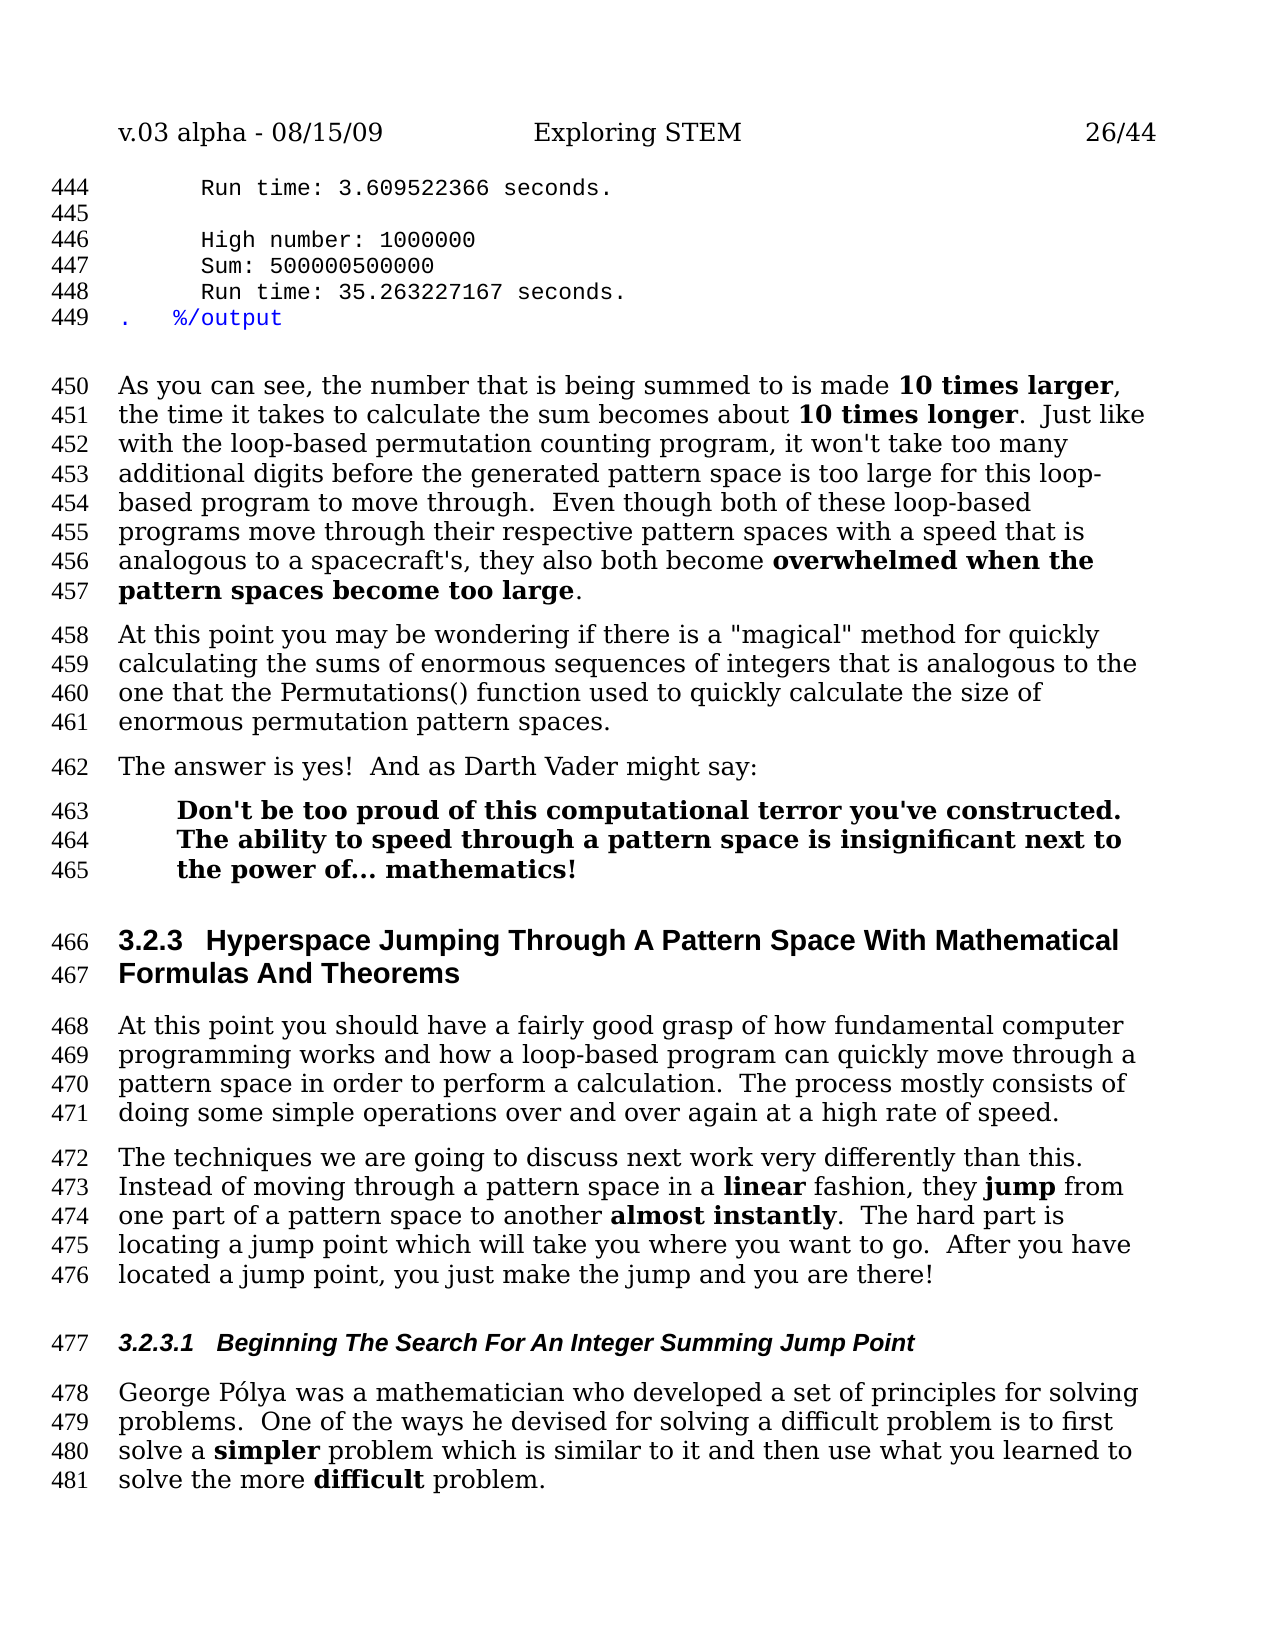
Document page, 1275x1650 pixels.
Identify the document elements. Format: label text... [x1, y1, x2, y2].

subtitle Beginning The Search For An Integer Summing Jump Point [118, 1328, 1157, 1357]
text . %/output [118, 306, 1157, 332]
text As you can see, the number that is being summed to is made 10 times larger, the time it takes to calculate the sum becomes about 10 times longer. Just like with the loop-based permutation counting program, it won't take too many additional digits before the generated pattern space is too large for this loop-based program to move through. Even though both of these loop-based programs move through their respective pattern spaces with a speed that is analogous to a spacecraft's, they also both become overwhelmed when the pattern spaces become too large. [118, 371, 1157, 605]
text Don't be too proud of this computational terror you've constructed. The ability to speed through a pattern space is insignificant next to the power of... mathematics! [176, 796, 1157, 884]
text The answer is yes! And as Darth Vader might say: [118, 752, 1157, 781]
text Run time: 3.609522366 seconds. [118, 177, 1157, 203]
text George Pólya was a mathematician who developed a set of principles for solving problems. One of the ways he devised for solving a difficult problem is to first solve a simpler problem which is similar to it and then use what you learned to solve the more difficult problem. [118, 1377, 1157, 1495]
text At this point you may be wondering if there is a "magical" method for quickly calculating the sums of enormous sequences of integers that is analogous to the one that the Permutations() function used to quickly calculate the size of enormous permutation pattern spaces. [118, 620, 1157, 737]
subtitle Hyperspace Jumping Through A Pattern Space With Mathematical Formulas And Theorems [118, 923, 1157, 990]
text At this point you should have a fairly good grasp of how fundamental computer programming works and how a loop-based program can quickly move through a pattern space in order to perform a calculation. The process mostly consists of doing some simple operations over and over again at a high rate of speed. [118, 1011, 1157, 1128]
text The techniques we are going to discuss next work very differently than this. Instead of moving through a pattern space in a linear fashion, they jump from one part of a pattern space to another almost instantly. The hard part is locating a jump point which will take you where you want to go. After you have located a jump point, you just make the jump and you are there! [118, 1143, 1157, 1289]
text High number: 1000000 [118, 229, 1157, 254]
text Run time: 35.263227167 seconds. [118, 281, 1157, 306]
text Sum: 500000500000 [118, 254, 1157, 281]
